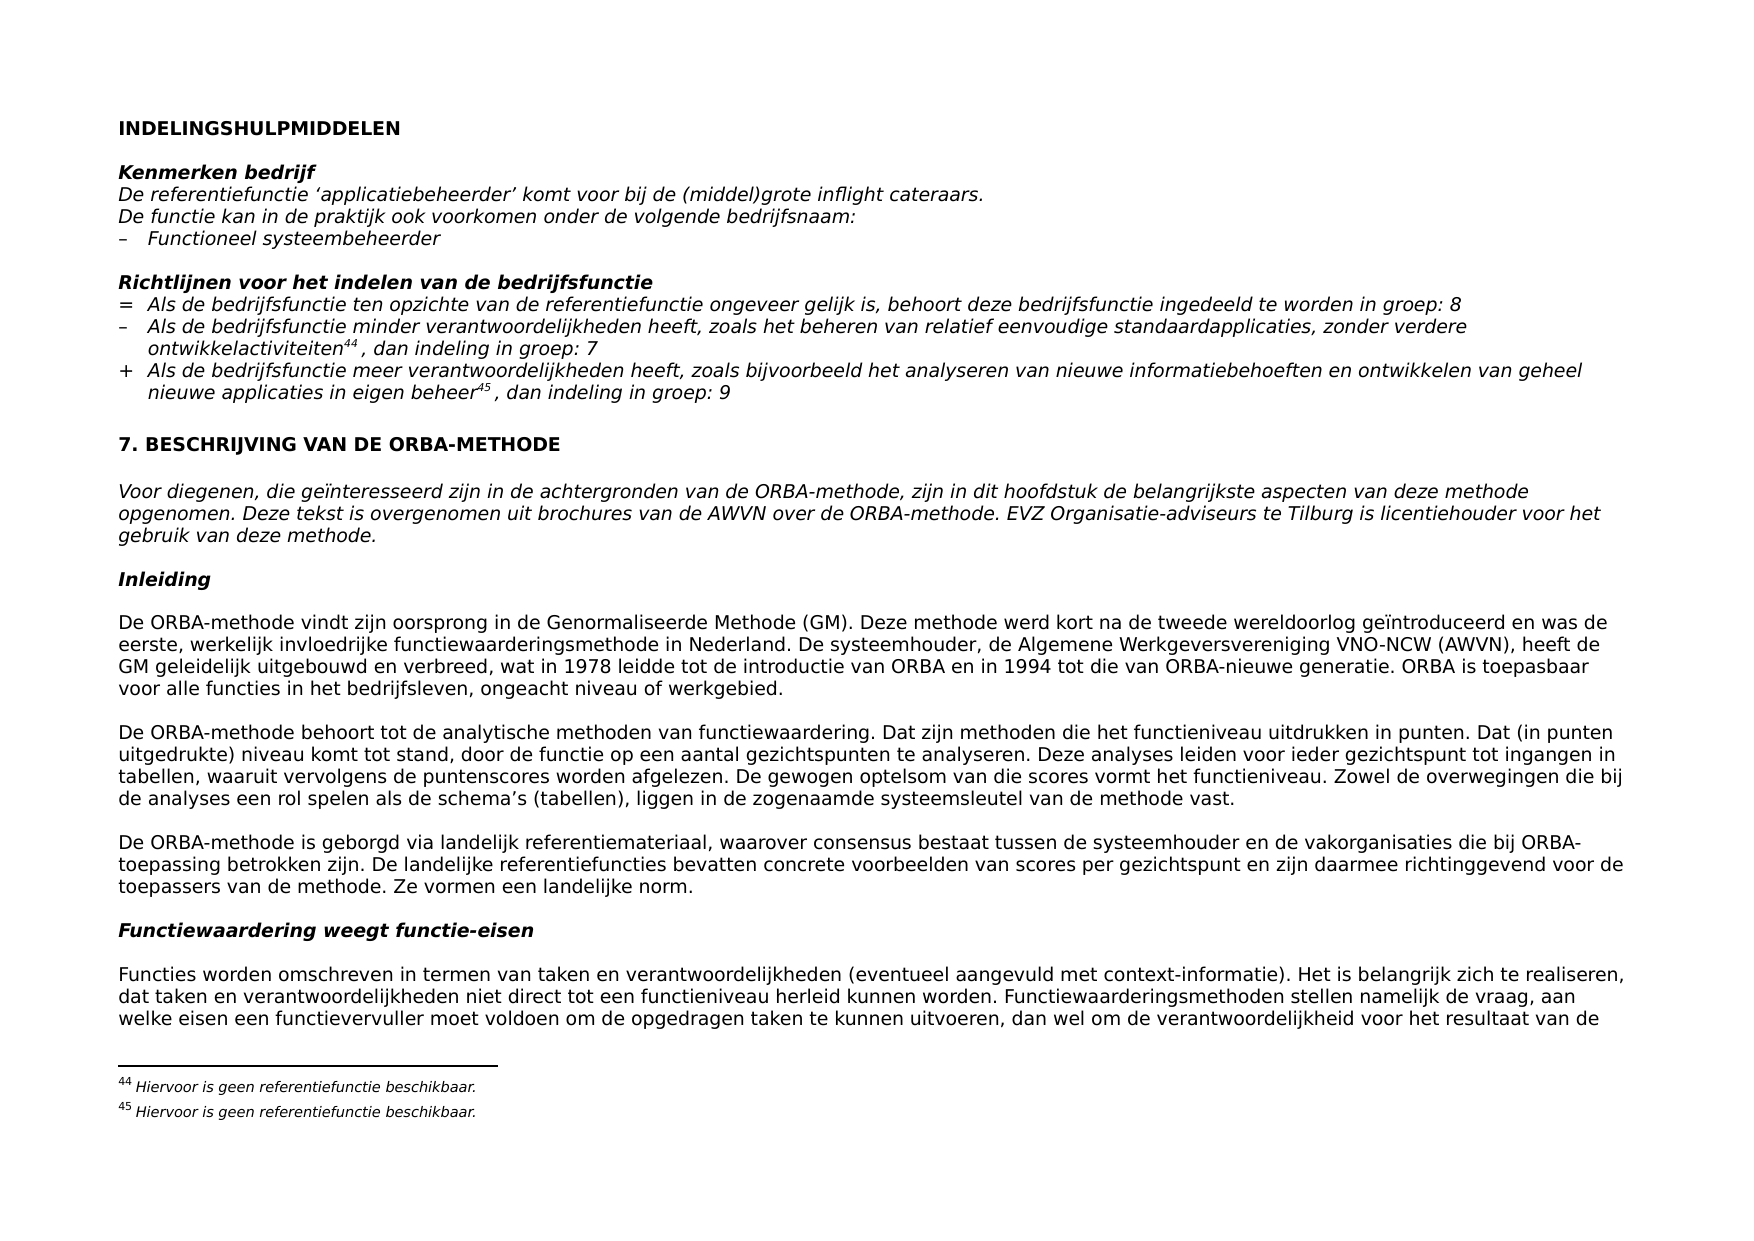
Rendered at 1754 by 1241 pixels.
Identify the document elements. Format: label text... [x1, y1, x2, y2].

text Hiervoor is geen referentiefunctie beschikbaar. [118, 1100, 1636, 1122]
text Hiervoor is geen referentiefunctie beschikbaar. [118, 1075, 1636, 1097]
text – Als de bedrijfsfunctie minder verantwoordelijkheden heeft, zoals het beheren van relatief eenvoudige standaardapplicaties, zonder verdere ontwikkelactiviteiten, dan indeling in groep: 7 [118, 316, 1636, 360]
text Kenmerken bedrijf [118, 162, 1636, 184]
text De functie kan in de praktijk ook voorkomen onder de volgende bedrijfsnaam: [118, 206, 1636, 228]
text De ORBA-methode behoort tot de analytische methoden van functiewaardering. Dat zijn methoden die het functieniveau uitdrukken in punten. Dat (in punten uitgedrukte) niveau komt tot stand, door de functie op een aantal gezichtspunten te analyseren. Deze analyses leiden voor ieder gezichtspunt tot ingangen in tabellen, waaruit vervolgens de puntenscores worden afgelezen. De gewogen optelsom van die scores vormt het functieniveau. Zowel de overwegingen die bij de analyses een rol spelen als de schema’s (tabellen), liggen in de zogenaamde systeemsleutel van de methode vast. [118, 722, 1636, 810]
subtitle 7. BESCHRIJVING VAN DE ORBA-METHODE [118, 434, 1636, 456]
text + Als de bedrijfsfunctie meer verantwoordelijkheden heeft, zoals bijvoorbeeld het analyseren van nieuwe informatiebehoeften en ontwikkelen van geheel nieuwe applicaties in eigen beheer, dan indeling in groep: 9 [118, 360, 1636, 404]
text De referentiefunctie ‘applicatiebeheerder’ komt voor bij de (middel)grote inflight cateraars. [118, 184, 1636, 206]
text De ORBA-methode is geborgd via landelijk referentiemateriaal, waarover consensus bestaat tussen de systeemhouder en de vakorganisaties die bij ORBA-toepassing betrokken zijn. De landelijke referentiefuncties bevatten concrete voorbeelden van scores per gezichtspunt en zijn daarmee richtinggevend voor de toepassers van de methode. Ze vormen een landelijke norm. [118, 832, 1636, 898]
text – Functioneel systeembeheerder [118, 228, 1636, 250]
text De ORBA-methode vindt zijn oorsprong in de Genormaliseerde Methode (GM). Deze methode werd kort na de tweede wereldoorlog geïntroduceerd en was de eerste, werkelijk invloedrijke functiewaarderingsmethode in Nederland. De systeemhouder, de Algemene Werkgeversvereniging VNO-NCW (AWVN), heeft de GM geleidelijk uitgebouwd en verbreed, wat in 1978 leidde tot de introductie van ORBA en in 1994 tot die van ORBA-nieuwe generatie. ORBA is toepasbaar voor alle functies in het bedrijfsleven, ongeacht niveau of werkgebied. [118, 612, 1636, 700]
text = Als de bedrijfsfunctie ten opzichte van de referentiefunctie ongeveer gelijk is, behoort deze bedrijfsfunctie ingedeeld te worden in groep: 8 [118, 294, 1636, 316]
text Richtlijnen voor het indelen van de bedrijfsfunctie [118, 272, 1636, 294]
text Functies worden omschreven in termen van taken en verantwoordelijkheden (eventueel aangevuld met context-informatie). Het is belangrijk zich te realiseren, dat taken en verantwoordelijkheden niet direct tot een functieniveau herleid kunnen worden. Functiewaarderingsmethoden stellen namelijk de vraag, aan welke eisen een functievervuller moet voldoen om de opgedragen taken te kunnen uitvoeren, dan wel om de verantwoordelijkheid voor het resultaat van de [118, 963, 1636, 1029]
subtitle Functiewaardering weegt functie-eisen [118, 920, 1636, 942]
text Voor diegenen, die geïnteresseerd zijn in de achtergronden van de ORBA-methode, zijn in dit hoofdstuk de belangrijkste aspecten van deze methode opgenomen. Deze tekst is overgenomen uit brochures van de AWVN over de ORBA-methode. EVZ Organisatie-adviseurs te Tilburg is licentiehouder voor het gebruik van deze methode. [118, 481, 1636, 547]
subtitle INDELINGSHULPMIDDELEN [118, 118, 1636, 140]
subtitle Inleiding [118, 568, 1636, 590]
